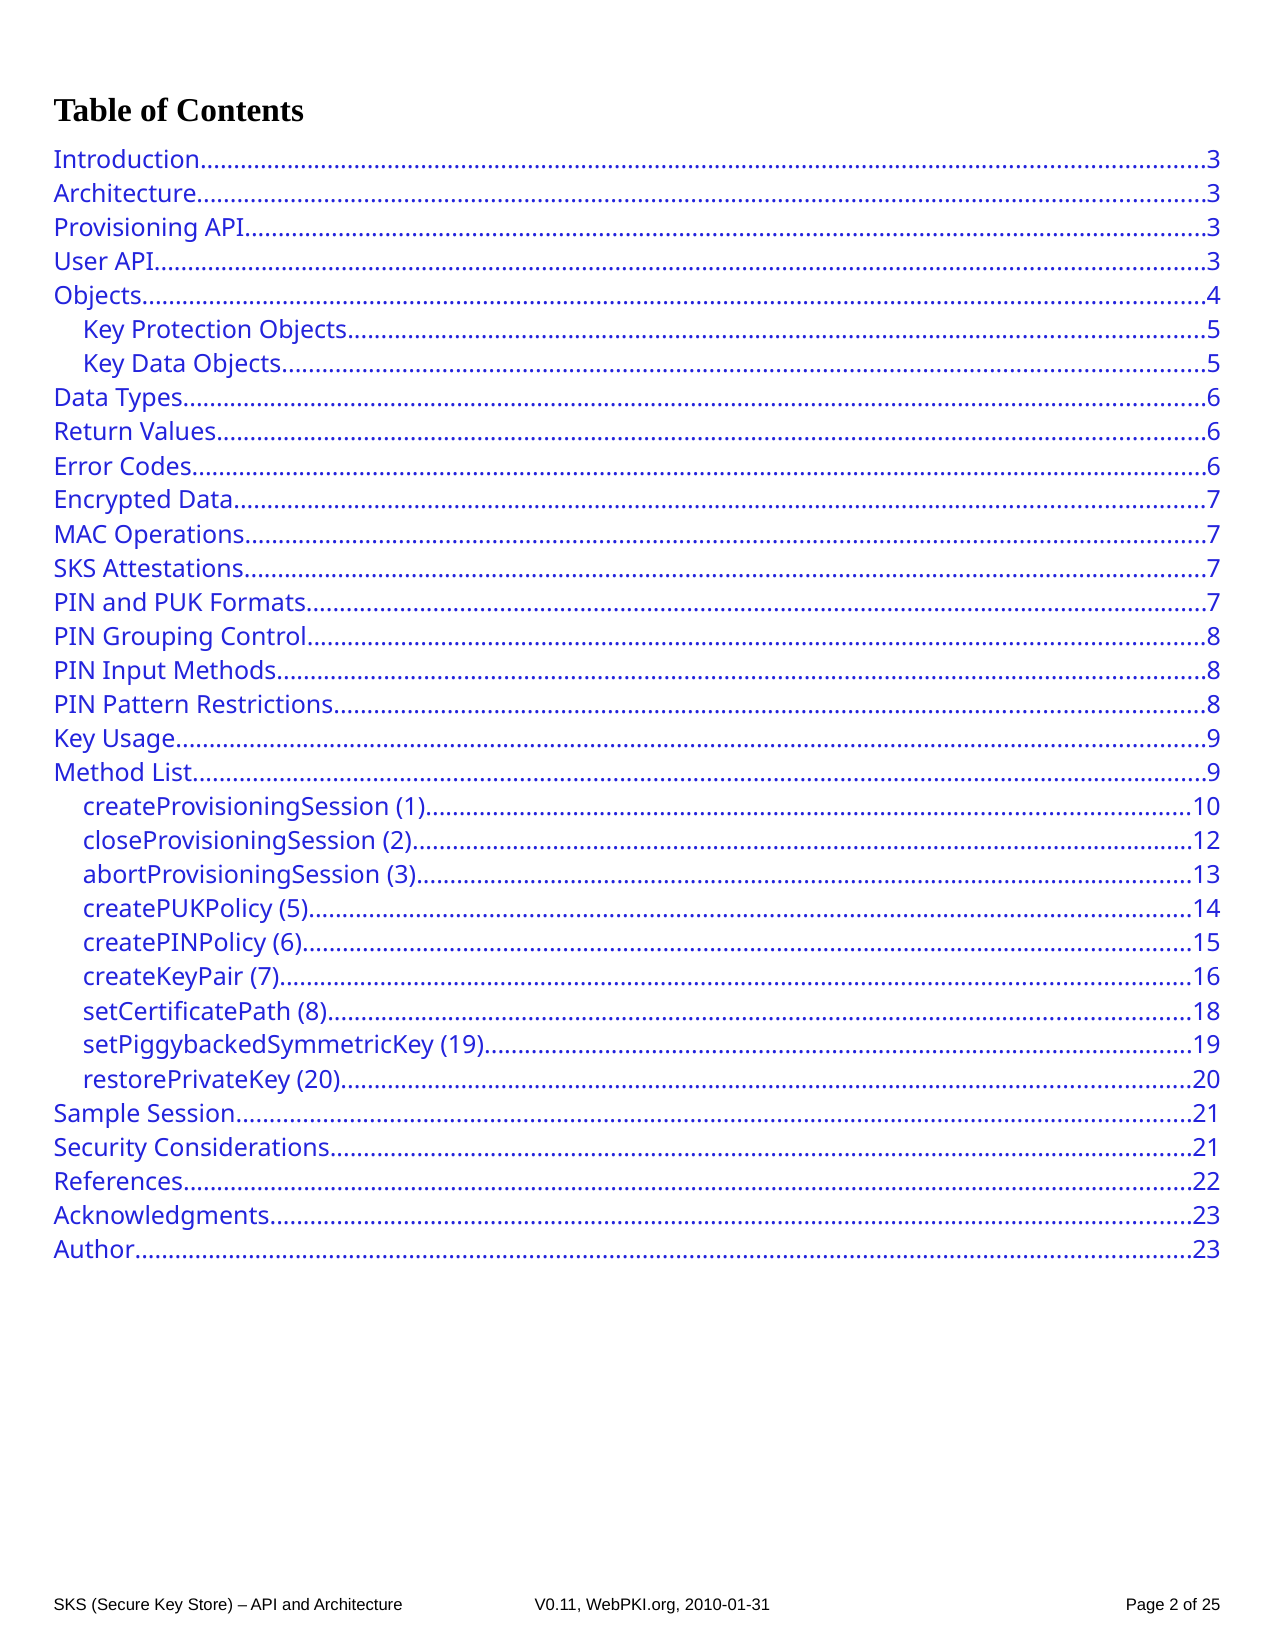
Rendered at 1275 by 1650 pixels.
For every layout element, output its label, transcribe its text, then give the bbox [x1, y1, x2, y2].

text Author 23 [53, 1232, 1221, 1266]
text setCertificatePath (8) 18 [83, 993, 1221, 1027]
text PIN Grouping Control 8 [53, 618, 1221, 652]
text Key Protection Objects 5 [83, 312, 1221, 346]
text createProvisioningSession (1) 10 [83, 789, 1221, 823]
text MAC Operations 7 [53, 516, 1221, 550]
text closeProvisioningSession (2) 12 [83, 823, 1221, 857]
text Acknowledgments 23 [53, 1197, 1221, 1232]
text createPUKPolicy (5) 14 [83, 891, 1221, 925]
text createPINPolicy (6) 15 [83, 925, 1221, 959]
text References 22 [53, 1163, 1221, 1197]
text Sample Session 21 [53, 1095, 1221, 1129]
text PIN Input Methods 8 [53, 652, 1221, 687]
text Data Types 6 [53, 380, 1221, 414]
text Error Codes 6 [53, 448, 1221, 482]
text PIN and PUK Formats 7 [53, 584, 1221, 618]
text createKeyPair (7) 16 [83, 959, 1221, 993]
text User API 3 [53, 244, 1221, 278]
text abortProvisioningSession (3) 13 [83, 857, 1221, 891]
text Introduction 3 [53, 142, 1221, 176]
text Key Data Objects 5 [83, 346, 1221, 380]
text SKS Attestations 7 [53, 550, 1221, 584]
subtitle Table of Contents [53, 91, 1221, 129]
text Encrypted Data 7 [53, 482, 1221, 516]
text Provisioning API 3 [53, 210, 1221, 244]
text Security Considerations 21 [53, 1129, 1221, 1163]
text Architecture 3 [53, 176, 1221, 210]
text setPiggybackedSymmetricKey (19) 19 [83, 1027, 1221, 1061]
text Method List 9 [53, 755, 1221, 789]
text restorePrivateKey (20) 20 [83, 1061, 1221, 1095]
text Key Usage 9 [53, 721, 1221, 755]
text Return Values 6 [53, 414, 1221, 448]
text PIN Pattern Restrictions 8 [53, 687, 1221, 721]
text Objects 4 [53, 278, 1221, 312]
